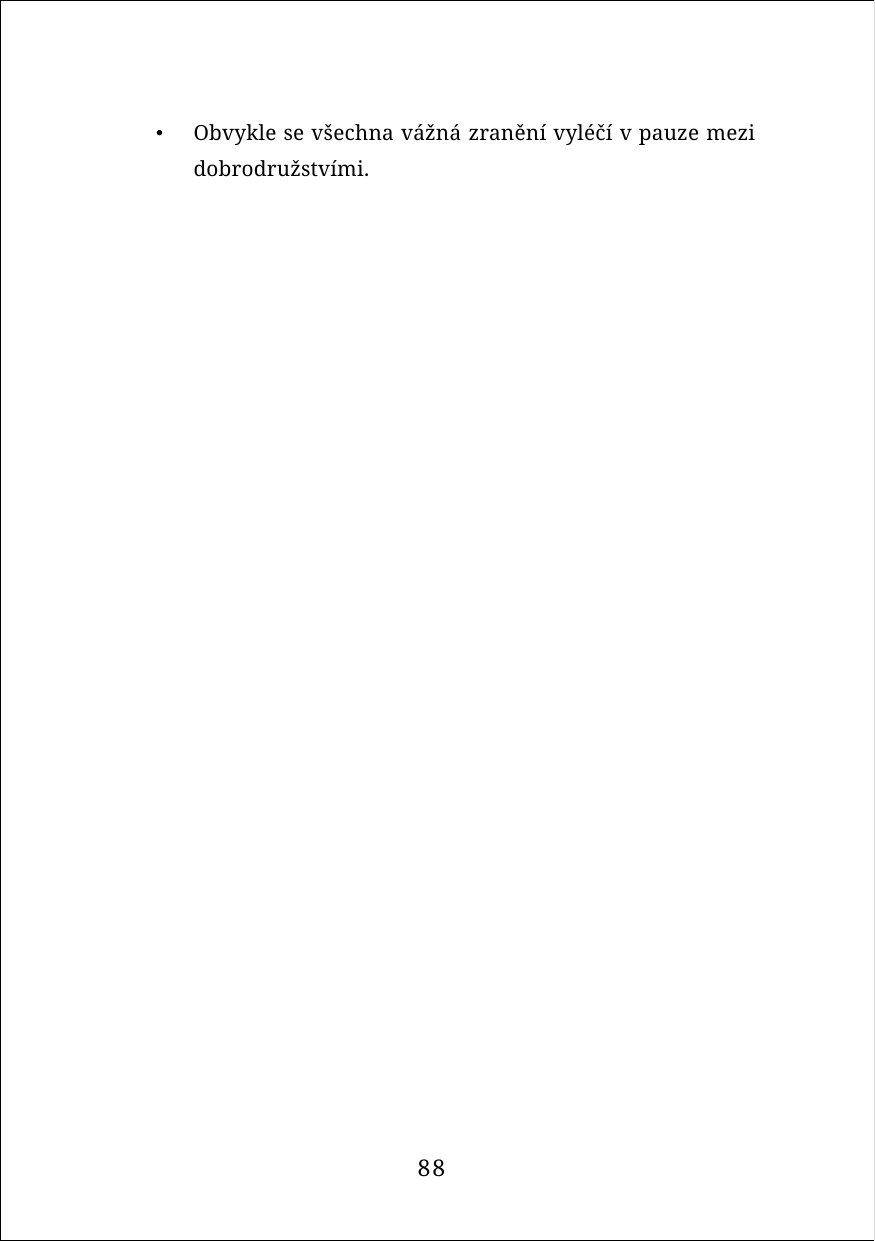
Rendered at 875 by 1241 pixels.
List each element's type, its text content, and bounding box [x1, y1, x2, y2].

list Obvykle se všechna vážná zranění vyléčí v pauze mezi dobrodružstvími. [156, 118, 756, 182]
